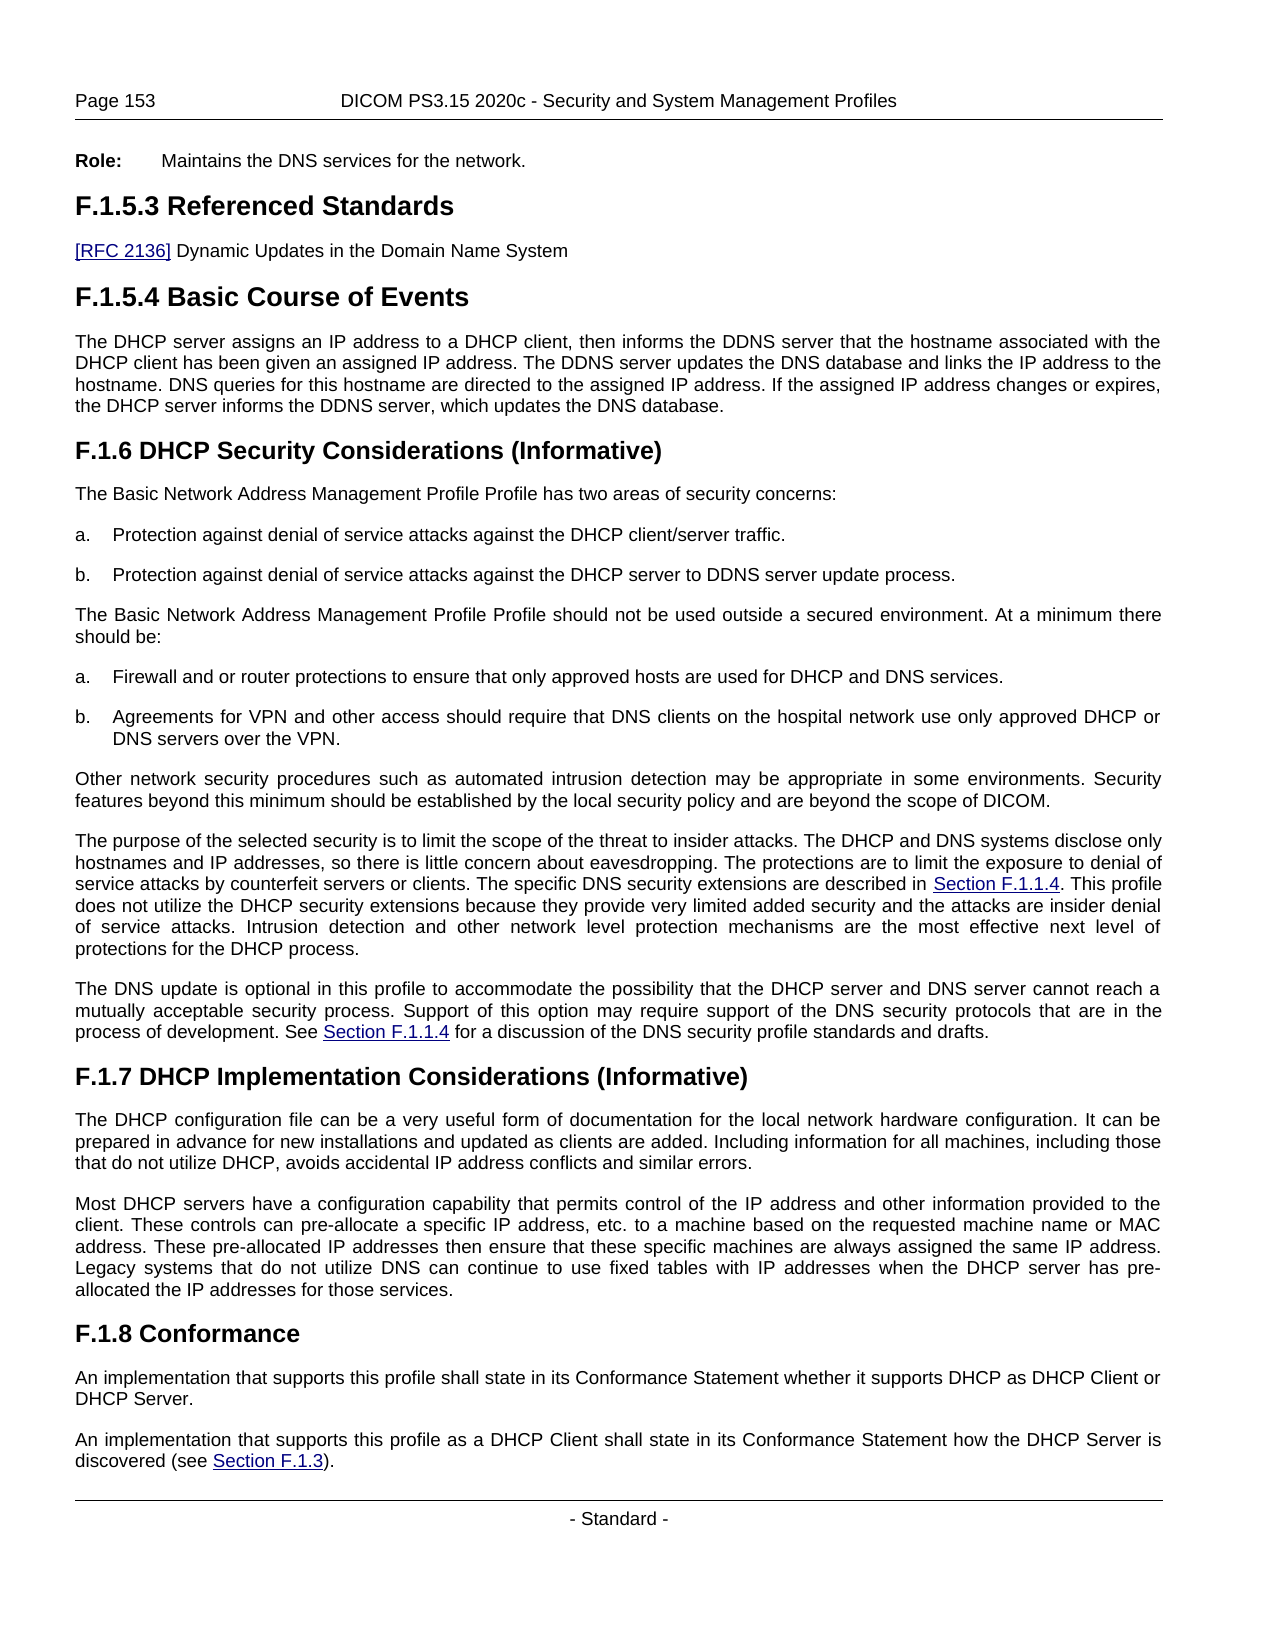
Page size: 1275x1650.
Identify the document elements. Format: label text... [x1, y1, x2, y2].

text The Basic Network Address Management Profile Profile has two areas of security concerns: [75, 483, 1162, 505]
text F.1.6 DHCP Security Considerations (Informative) [75, 436, 1162, 464]
text F.1.5.3 Referenced Standards [75, 190, 1162, 222]
text F.1.7 DHCP Implementation Considerations (Informative) [75, 1062, 1162, 1090]
text b. Protection against denial of service attacks against the DHCP server to DDNS server update process. [75, 564, 1162, 585]
text Most DHCP servers have a configuration capability that permits control of the IP address and other information provided to the client. These controls can pre-allocate a specific IP address, etc. to a machine based on the requested machine name or MAC address. These pre-allocated IP addresses then ensure that these specific machines are always assigned the same IP address. Legacy systems that do not utilize DNS can continue to use fixed tables with IP addresses when the DHCP server has pre-allocated the IP addresses for those services. [75, 1192, 1162, 1300]
text [RFC 2136] Dynamic Updates in the Domain Name System [75, 240, 1162, 262]
text Role: Maintains the DNS services for the network. [75, 150, 1162, 172]
text An implementation that supports this profile shall state in its Conformance Statement whether it supports DHCP as DHCP Client or DHCP Server. [75, 1367, 1162, 1410]
text The DHCP configuration file can be a very useful form of documentation for the local network hardware configuration. It can be prepared in advance for new installations and updated as clients are added. Including information for all machines, including those that do not utilize DHCP, avoids accidental IP address conflicts and similar errors. [75, 1109, 1162, 1174]
text F.1.8 Conformance [75, 1319, 1162, 1348]
text Other network security procedures such as automated intrusion detection may be appropriate in some environments. Security features beyond this minimum should be established by the local security policy and are beyond the scope of DICOM. [75, 768, 1162, 811]
text b. Agreements for VPN and other access should require that DNS clients on the hospital network use only approved DHCP or DNS servers over the VPN. [75, 706, 1162, 749]
text An implementation that supports this profile as a DHCP Client shall state in its Conformance Statement how the DHCP Server is discovered (see Section F.1.3). [75, 1428, 1162, 1472]
text a. Firewall and or router protections to ensure that only approved hosts are used for DHCP and DNS services. [75, 666, 1162, 687]
text The DHCP server assigns an IP address to a DHCP client, then informs the DDNS server that the hostname associated with the DHCP client has been given an assigned IP address. The DDNS server updates the DNS database and links the IP address to the hostname. DNS queries for this hostname are directed to the assigned IP address. If the assigned IP address changes or expires, the DHCP server informs the DDNS server, which updates the DNS database. [75, 331, 1162, 417]
text The Basic Network Address Management Profile Profile should not be used outside a secured environment. At a minimum there should be: [75, 604, 1162, 647]
text a. Protection against denial of service attacks against the DHCP client/server traffic. [75, 523, 1162, 545]
text The purpose of the selected security is to limit the scope of the threat to insider attacks. The DHCP and DNS systems disclose only hostnames and IP addresses, so there is little concern about eavesdropping. The protections are to limit the exposure to denial of service attacks by counterfeit servers or clients. The specific DNS security extensions are described in Section F.1.1.4. This profile does not utilize the DHCP security extensions because they provide very limited added security and the attacks are insider denial of service attacks. Intrusion detection and other network level protection mechanisms are the most effective next level of protections for the DHCP process. [75, 830, 1162, 959]
text The DNS update is optional in this profile to accommodate the possibility that the DHCP server and DNS server cannot reach a mutually acceptable security process. Support of this option may require support of the DNS security protocols that are in the process of development. See Section F.1.1.4 for a discussion of the DNS security profile standards and drafts. [75, 978, 1162, 1043]
text F.1.5.4 Basic Course of Events [75, 281, 1162, 312]
